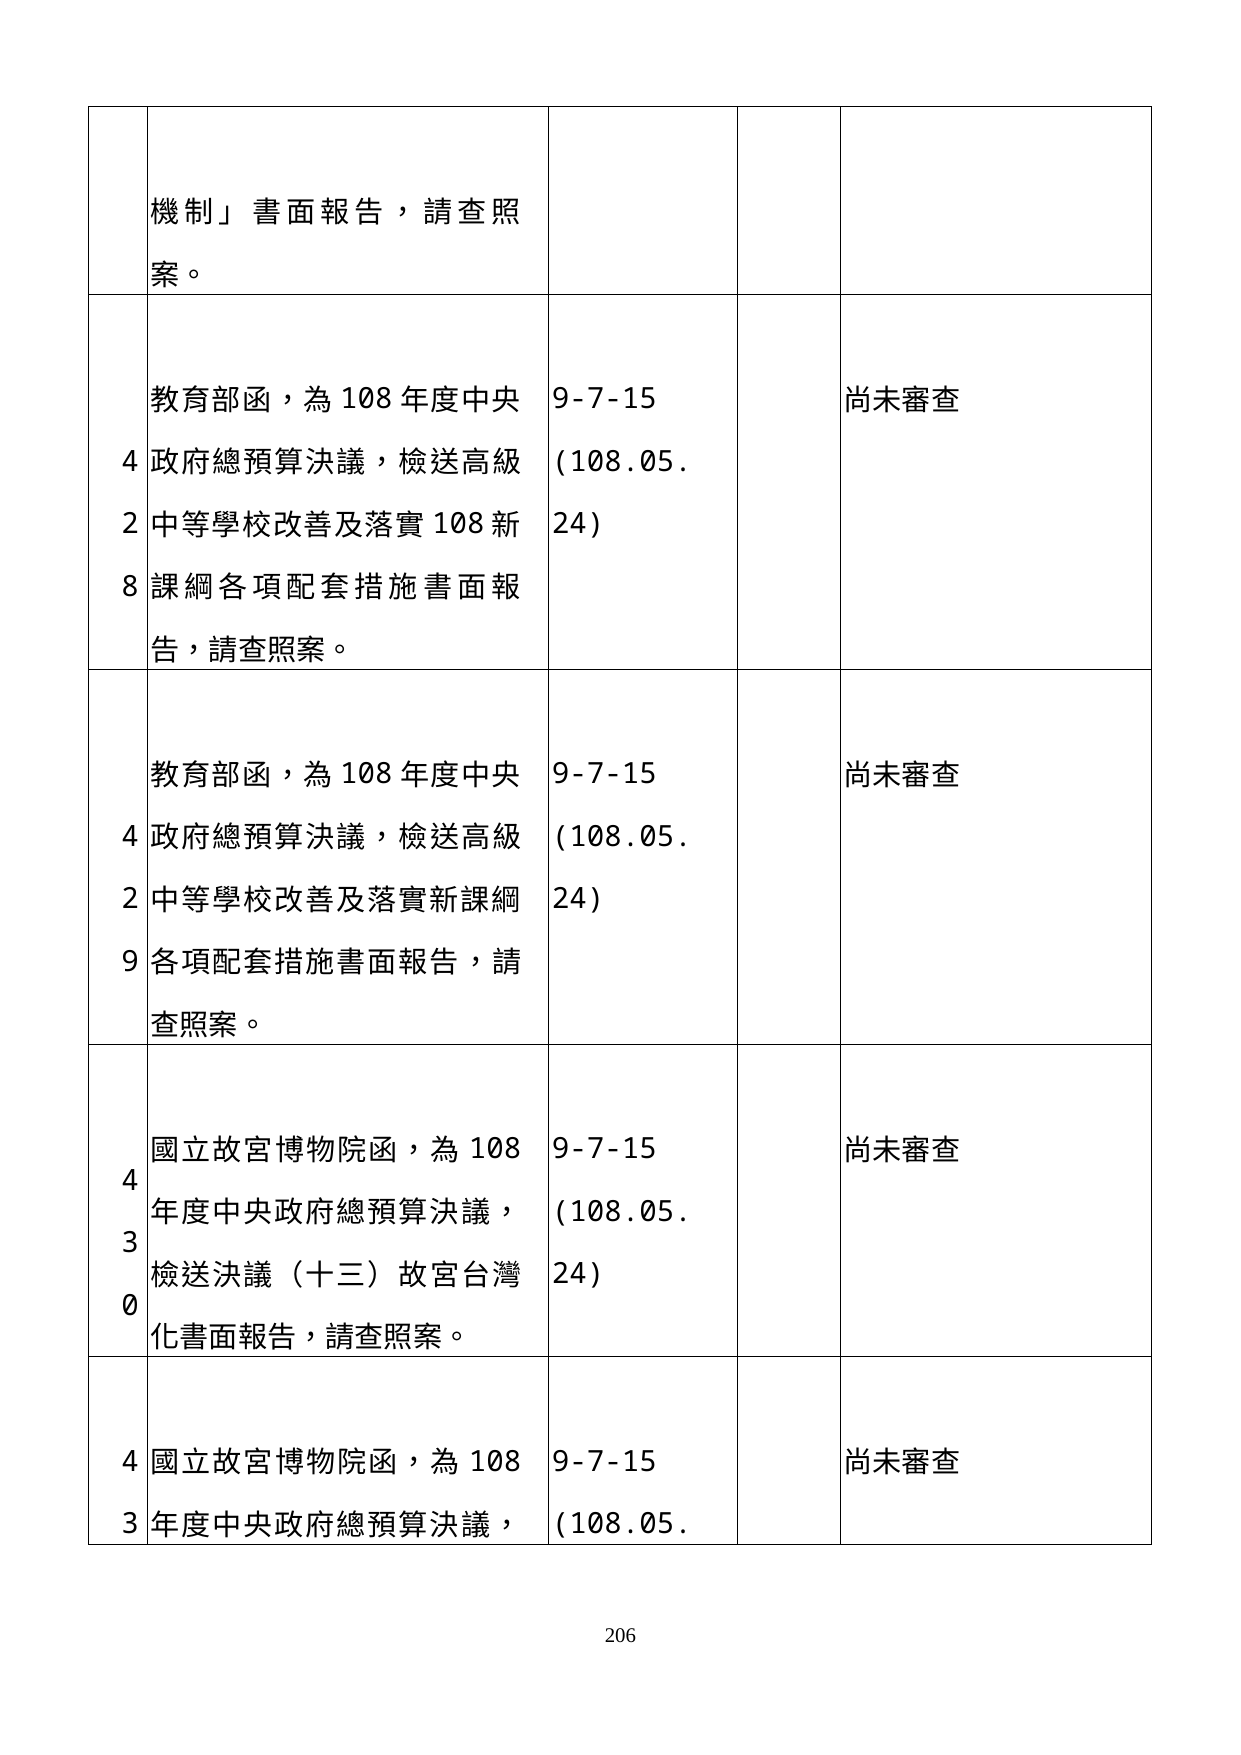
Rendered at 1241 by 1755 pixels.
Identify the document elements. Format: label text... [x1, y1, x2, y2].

table_cell 國立故宮博物院函，為108年度中央政府總預算決議， [148, 1357, 548, 1543]
table_cell [89, 670, 147, 1043]
table_cell 尚未審查 [841, 1045, 1151, 1356]
table_cell [89, 1045, 147, 1356]
table_cell [89, 295, 147, 668]
table_cell 9-7-15 (108.05.24) [549, 1045, 737, 1356]
table_cell 9-7-15 (108.05.24) [549, 295, 737, 668]
table_cell 尚未審查 [841, 295, 1151, 668]
table_cell 機制」書面報告，請查照案。 [148, 107, 548, 293]
table_cell [738, 1045, 840, 1356]
table_cell [738, 295, 840, 668]
table_cell 教育部函，為108年度中央政府總預算決議，檢送高級中等學校改善及落實108新課綱各項配套措施書面報告，請查照案。 [148, 295, 548, 668]
table_cell [549, 107, 737, 293]
table_cell [738, 1357, 840, 1543]
table_cell 尚未審查 [841, 1357, 1151, 1543]
table_cell 尚未審查 [841, 670, 1151, 1043]
table_cell [738, 670, 840, 1043]
table_cell 教育部函，為108年度中央政府總預算決議，檢送高級中等學校改善及落實新課綱各項配套措施書面報告，請查照案。 [148, 670, 548, 1043]
table_cell [841, 107, 1151, 293]
table_cell 9-7-15 (108.05.24) [549, 670, 737, 1043]
table_cell 9-7-15 (108.05. [549, 1357, 737, 1543]
table_cell 國立故宮博物院函，為108年度中央政府總預算決議，檢送決議（十三）故宮台灣化書面報告，請查照案。 [148, 1045, 548, 1356]
table_cell [89, 1357, 147, 1543]
table_cell [738, 107, 840, 293]
table_cell [89, 107, 147, 293]
